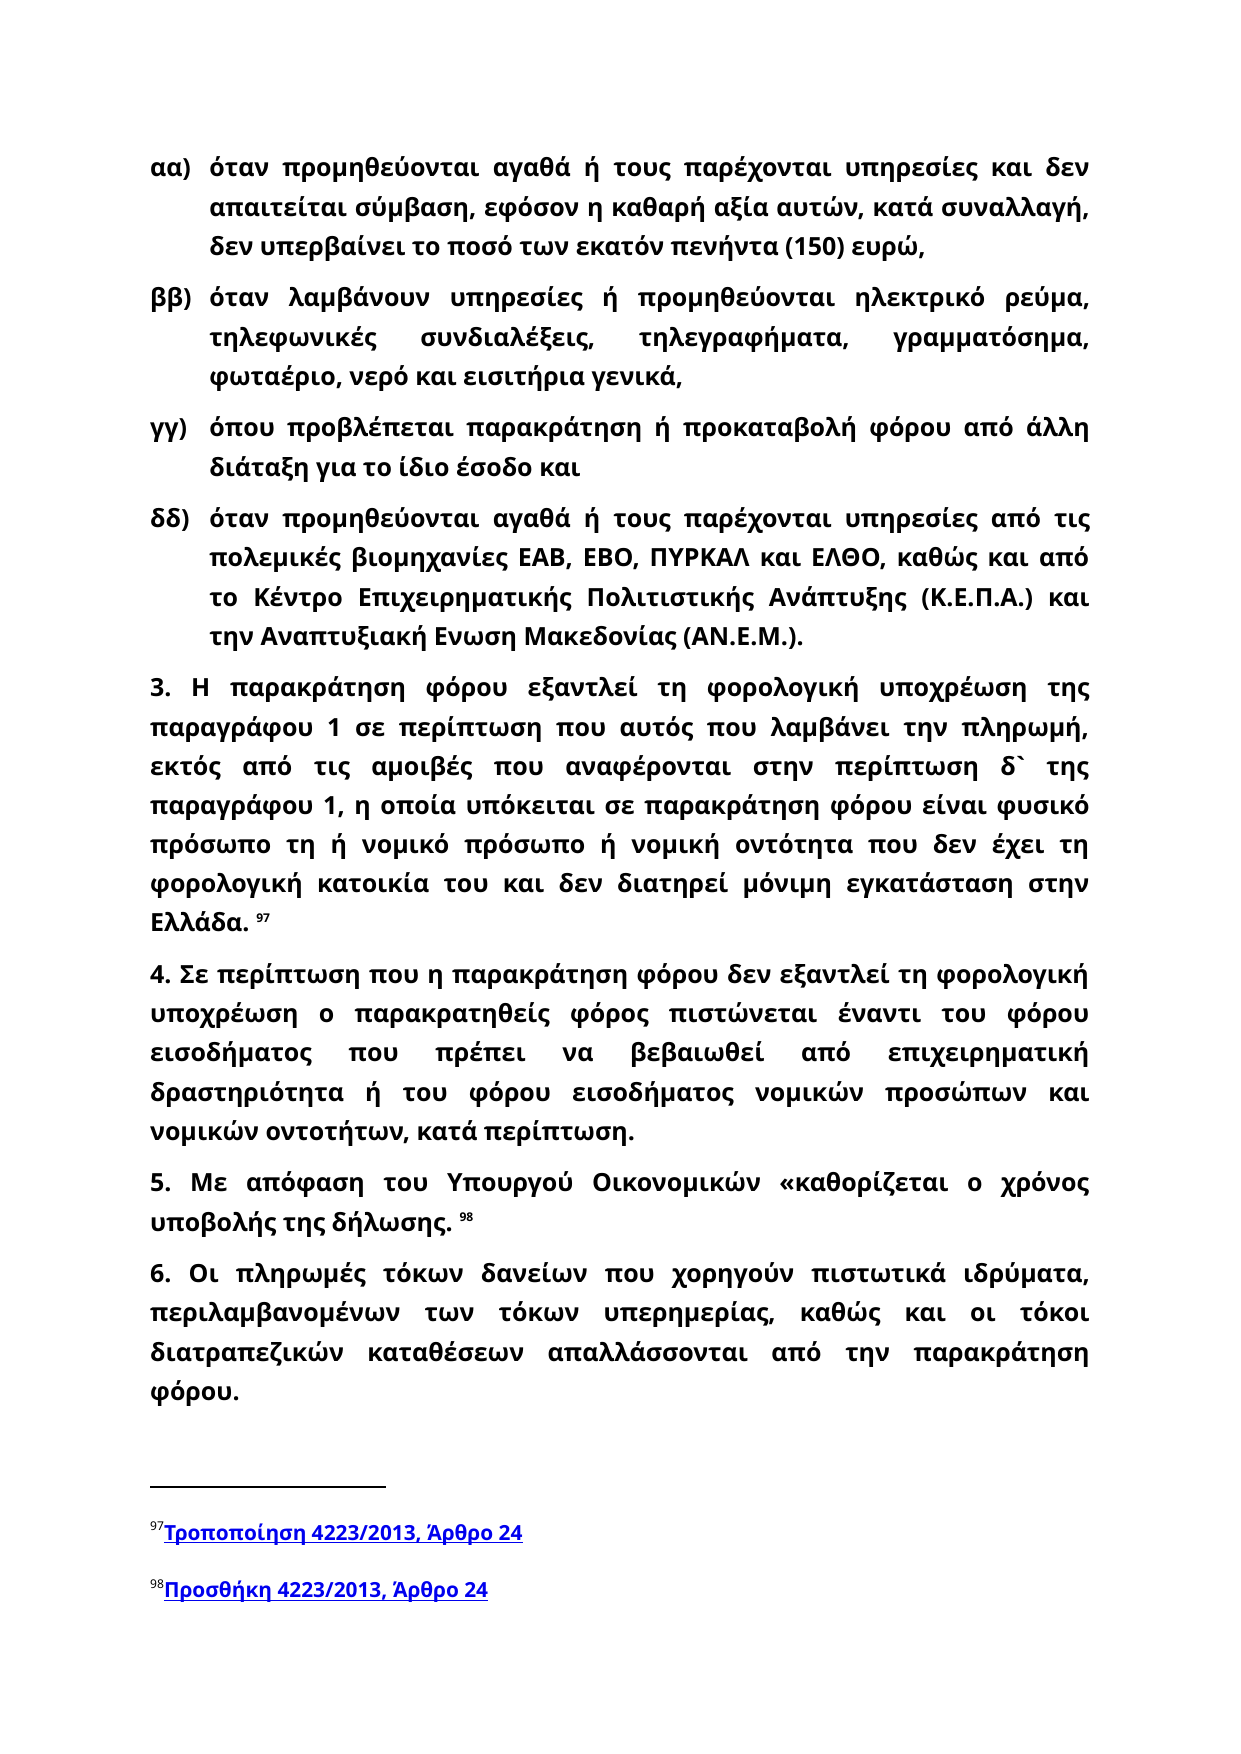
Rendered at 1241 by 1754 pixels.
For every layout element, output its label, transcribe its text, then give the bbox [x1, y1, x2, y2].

text 4. Σε περίπτωση που η παρακράτηση φόρου δεν εξαντλεί τη φορολογική υποχρέωση ο παρακρατηθείς φόρος πιστώνεται έναντι του φόρου εισοδήματος που πρέπει να βεβαιωθεί από επιχειρηματική δραστηριότητα ή του φόρου εισοδήματος νομικών προσώπων και νομικών οντοτήτων, κατά περίπτωση. [150, 957, 1090, 1147]
text Τροποποίηση 4223/2013, Άρθρο 24 [150, 1518, 1090, 1546]
list αα) όταν προμηθεύονται αγαθά ή τους παρέχονται υπηρεσίες και δεν απαιτείται σύμβαση, εφόσον η καθαρή αξία αυτών, κατά συναλλαγή, δεν υπερβαίνει το ποσό των εκατόν πενήντα (150) ευρώ, [150, 150, 1090, 262]
list γγ) όπου προβλέπεται παρακράτηση ή προκαταβολή φόρου από άλλη διάταξη για το ίδιο έσοδο και [150, 410, 1090, 483]
list δδ) όταν προμηθεύονται αγαθά ή τους παρέχονται υπηρεσίες από τις πολεμικές βιομηχανίες ΕΑΒ, ΕΒΟ, ΠΥΡΚΑΛ και ΕΛΘΟ, καθώς και από το Κέντρο Επιχειρηματικής Πολιτιστικής Ανάπτυξης (Κ.Ε.Π.Α.) και την Αναπτυξιακή Ενωση Μακεδονίας (ΑΝ.Ε.Μ.). [150, 501, 1090, 652]
text 5. Με απόφαση του Υπουργού Οικονομικών «καθορίζεται ο χρόνος υποβολής της δήλωσης. [150, 1165, 1090, 1238]
text 3. Η παρακράτηση φόρου εξαντλεί τη φορολογική υποχρέωση της παραγράφου 1 σε περίπτωση που αυτός που λαμβάνει την πληρωμή, εκτός από τις αμοιβές που αναφέρονται στην περίπτωση δ` της παραγράφου 1, η οποία υπόκειται σε παρακράτηση φόρου είναι φυσικό πρόσωπο τη ή νομικό πρόσωπο ή νομική οντότητα που δεν έχει τη φορολογική κατοικία του και δεν διατηρεί μόνιμη εγκατάσταση στην Ελλάδα. [150, 670, 1090, 939]
list ββ) όταν λαμβάνουν υπηρεσίες ή προμηθεύονται ηλεκτρικό ρεύμα, τηλεφωνικές συνδιαλέξεις, τηλεγραφήματα, γραμματόσημα, φωταέριο, νερό και εισιτήρια γενικά, [150, 280, 1090, 392]
text Προσθήκη 4223/2013, Άρθρο 24 [150, 1576, 1090, 1604]
text 6. Οι πληρωμές τόκων δανείων που χορηγούν πιστωτικά ιδρύματα, περιλαμβανομένων των τόκων υπερημερίας, καθώς και οι τόκοι διατραπεζικών καταθέσεων απαλλάσσονται από την παρακράτηση φόρου. [150, 1256, 1090, 1407]
